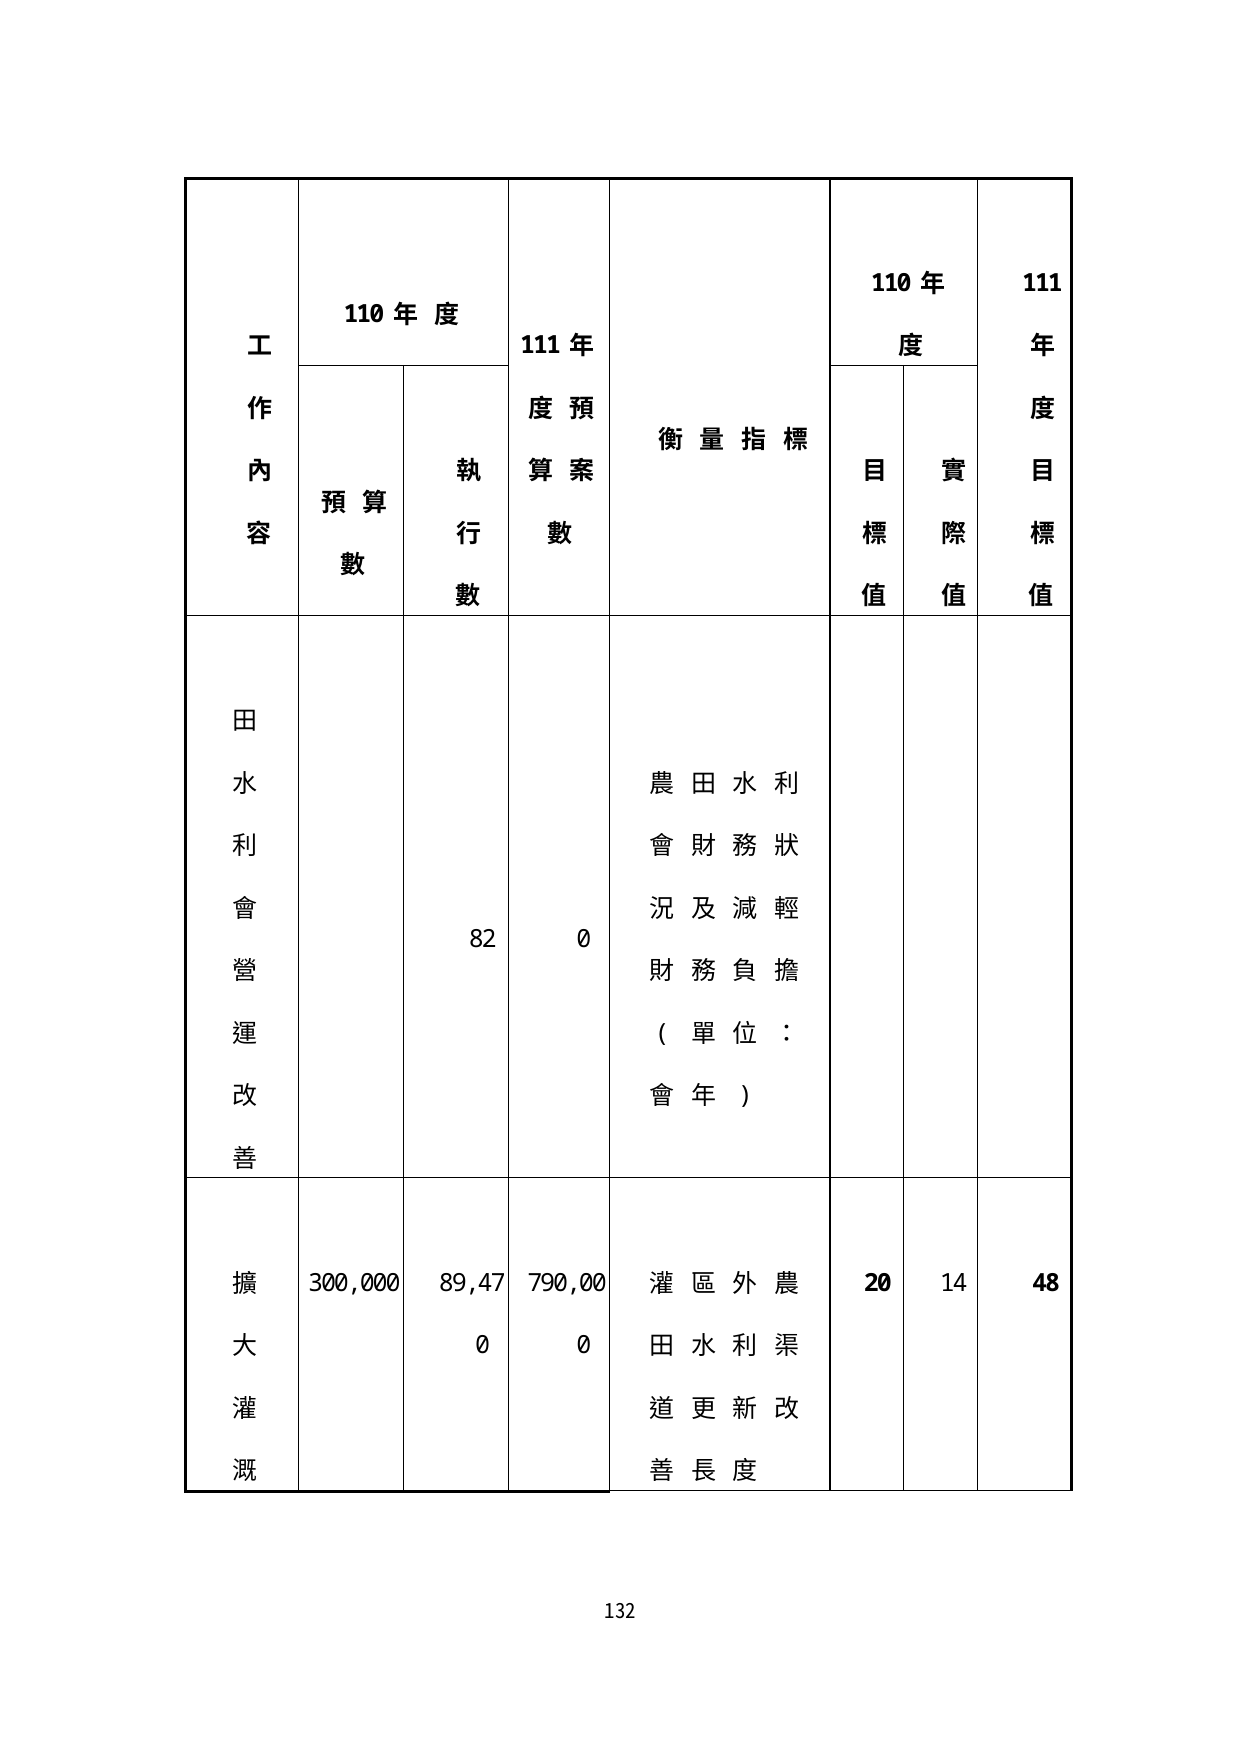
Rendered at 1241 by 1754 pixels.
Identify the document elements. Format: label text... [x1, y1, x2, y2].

table_cell 89,470 [404, 1178, 508, 1490]
table_cell 0 [509, 616, 609, 1177]
table_cell 790,000 [509, 1178, 609, 1490]
table_cell 48 [978, 1178, 1070, 1490]
table_header 110年度 [831, 180, 977, 365]
table_cell 82 [404, 616, 508, 1177]
table_header 110年度 [299, 180, 508, 365]
table_cell 20 [831, 1178, 903, 1490]
table_cell 灌區外農田水利渠道更新改善長度 [610, 1178, 829, 1490]
table_cell [978, 616, 1070, 1177]
table_header 衡量指標 [610, 180, 829, 615]
table_cell 目標值 [831, 366, 903, 615]
table_cell 農田水利會財務狀況及減輕財務負擔(單位：會年) [610, 616, 829, 1177]
table_cell [299, 616, 403, 1177]
table_header 111年度預算案數 [509, 180, 609, 615]
table_cell 執行數 [404, 366, 508, 615]
table_cell 擴大灌溉 [187, 1178, 298, 1490]
table_cell 14 [904, 1178, 977, 1490]
table_cell 預算數 [299, 366, 403, 615]
table_header 111年度目標值 [978, 180, 1070, 615]
table_cell 實際值 [904, 366, 977, 615]
table_cell 300,000 [299, 1178, 403, 1490]
table_cell 田水利會營運改善 [187, 616, 298, 1177]
table_cell [904, 616, 977, 1177]
table_header 工作內容 [187, 180, 298, 615]
table_cell [831, 616, 903, 1177]
